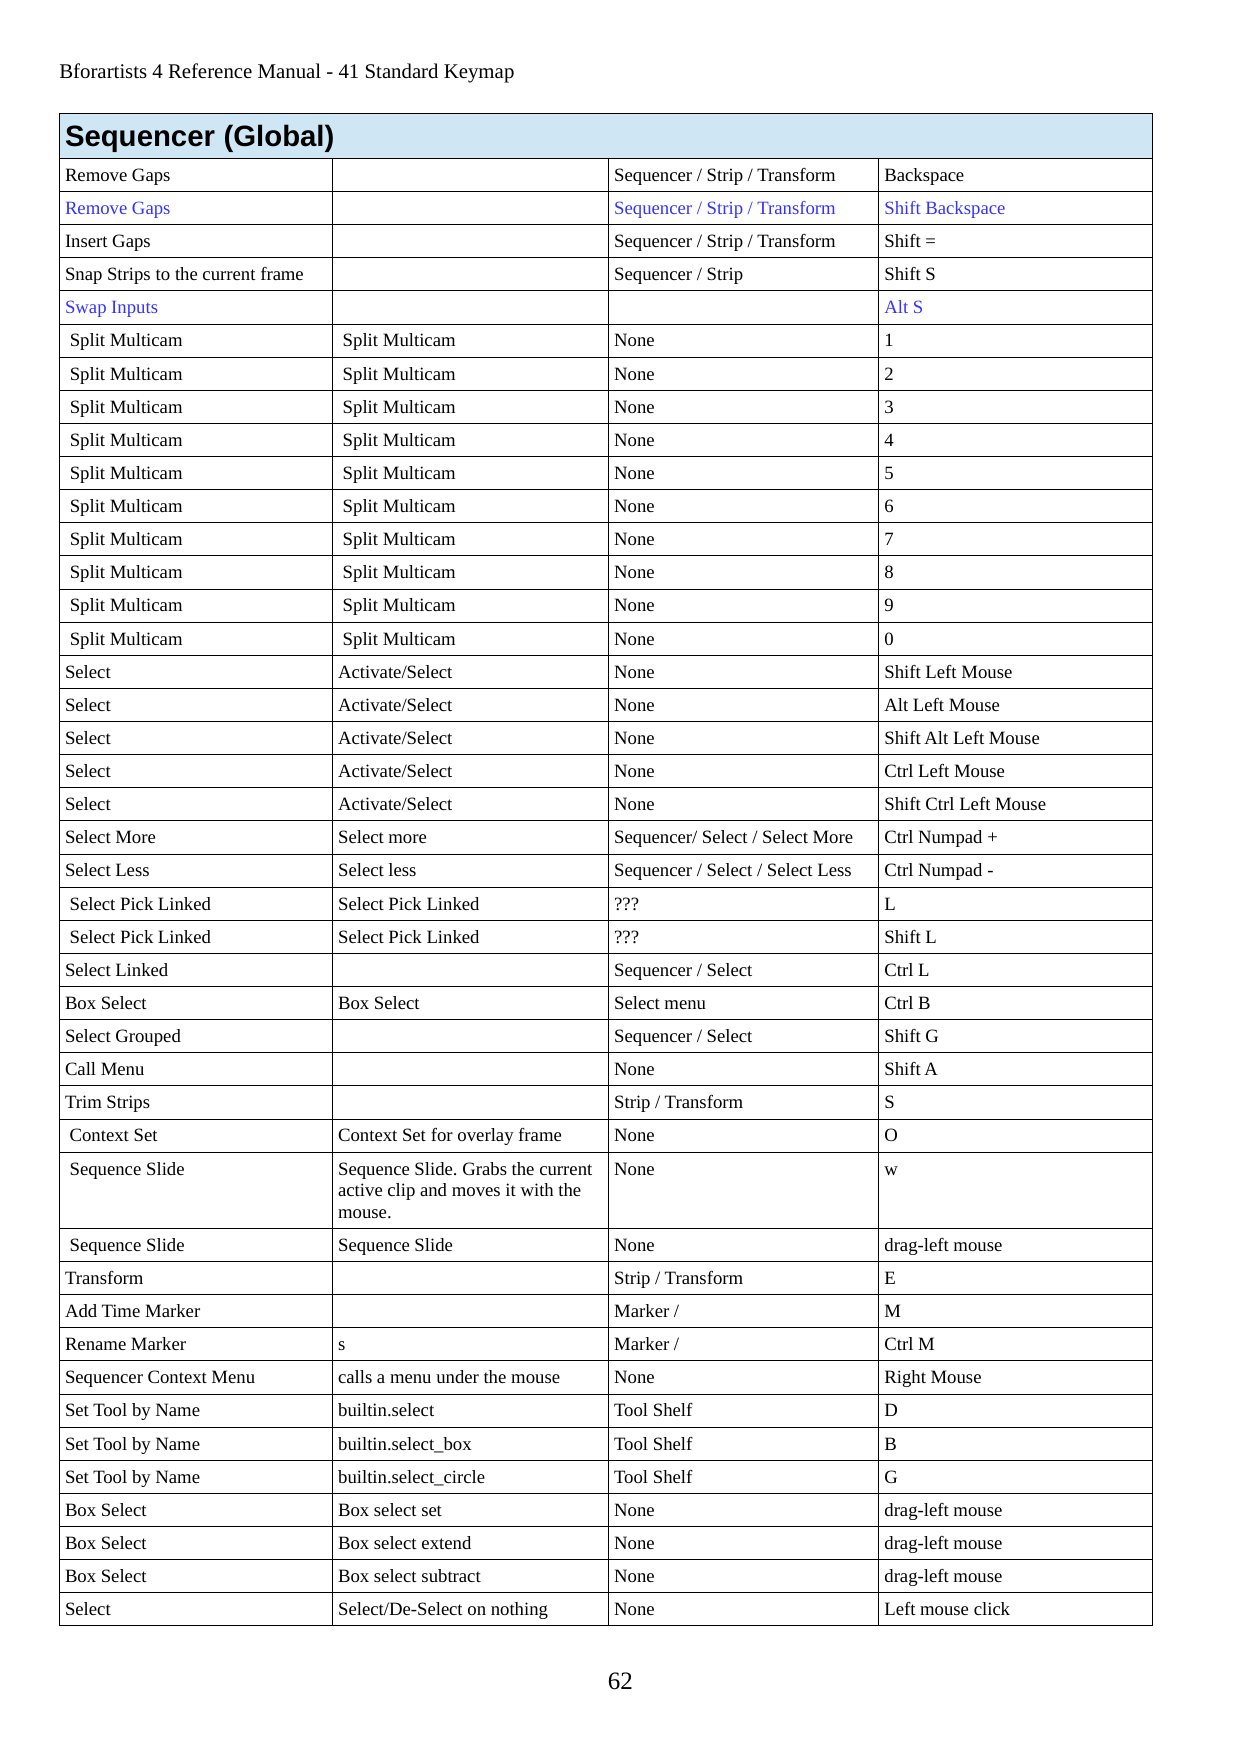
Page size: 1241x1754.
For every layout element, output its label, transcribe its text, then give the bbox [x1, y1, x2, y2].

table_cell w [879, 1153, 1152, 1228]
table_cell Sequencer / Strip [609, 258, 878, 290]
table_cell Add Time Marker [60, 1295, 332, 1327]
table_cell Right Mouse [879, 1361, 1152, 1393]
table_cell None [609, 1229, 878, 1261]
table_cell [333, 1053, 608, 1085]
table_cell 1 [879, 325, 1152, 357]
table_cell 9 [879, 590, 1152, 622]
table_cell Sequence Slide. Grabs the current active clip and moves it with the mouse. [333, 1153, 608, 1228]
table_cell Tool Shelf [609, 1461, 878, 1493]
table_cell builtin.select_circle [333, 1461, 608, 1493]
table_cell Sequence Slide [60, 1153, 332, 1228]
table_cell Transform [60, 1262, 332, 1294]
table_cell Select [60, 788, 332, 820]
table_cell Ctrl Numpad - [879, 855, 1152, 887]
table_cell None [609, 788, 878, 820]
table_cell B [879, 1428, 1152, 1460]
table_cell Select Pick Linked [60, 921, 332, 953]
table_cell None [609, 556, 878, 588]
table_cell Alt Left Mouse [879, 689, 1152, 721]
table_cell D [879, 1395, 1152, 1427]
table_cell None [609, 656, 878, 688]
table_cell None [609, 325, 878, 357]
table_cell Activate/Select [333, 656, 608, 688]
table_cell Split Multicam [333, 325, 608, 357]
table_cell drag-left mouse [879, 1494, 1152, 1526]
table_cell ??? [609, 921, 878, 953]
table_cell Remove Gaps [60, 192, 332, 224]
table_cell [333, 291, 608, 323]
table_cell Sequencer / Strip / Transform [609, 159, 878, 191]
table_cell builtin.select [333, 1395, 608, 1427]
table_cell Shift Alt Left Mouse [879, 722, 1152, 754]
table_cell Select Grouped [60, 1020, 332, 1052]
table_cell [333, 954, 608, 986]
table_cell None [609, 623, 878, 655]
table_cell Select [60, 656, 332, 688]
table_cell Snap Strips to the current frame [60, 258, 332, 290]
table_cell Activate/Select [333, 755, 608, 787]
table_cell None [609, 1153, 878, 1228]
table_cell 5 [879, 457, 1152, 489]
table_cell Box Select [333, 987, 608, 1019]
table_cell Select More [60, 821, 332, 853]
table_cell Split Multicam [60, 490, 332, 522]
table_cell None [609, 1494, 878, 1526]
table_cell [333, 225, 608, 257]
table_cell Box select extend [333, 1527, 608, 1559]
table_cell Select Pick Linked [333, 888, 608, 920]
table_cell calls a menu under the mouse [333, 1361, 608, 1393]
table_cell Ctrl Left Mouse [879, 755, 1152, 787]
table_cell Split Multicam [333, 424, 608, 456]
table_cell E [879, 1262, 1152, 1294]
table_cell Shift Backspace [879, 192, 1152, 224]
table_cell Split Multicam [60, 556, 332, 588]
table_cell None [609, 523, 878, 555]
table_cell Split Multicam [333, 490, 608, 522]
table_cell drag-left mouse [879, 1229, 1152, 1261]
table_cell 4 [879, 424, 1152, 456]
table_cell Split Multicam [60, 325, 332, 357]
table_cell 8 [879, 556, 1152, 588]
table_cell None [609, 755, 878, 787]
table_cell Set Tool by Name [60, 1428, 332, 1460]
table_cell Split Multicam [60, 523, 332, 555]
table_cell Select [60, 1593, 332, 1625]
table_cell None [609, 1527, 878, 1559]
table_cell L [879, 888, 1152, 920]
table_cell Sequencer / Strip / Transform [609, 192, 878, 224]
table_cell [333, 1295, 608, 1327]
table_cell Alt S [879, 291, 1152, 323]
table_cell Ctrl L [879, 954, 1152, 986]
table_cell Split Multicam [333, 590, 608, 622]
table_cell S [879, 1086, 1152, 1118]
table_cell s [333, 1328, 608, 1360]
table_cell Sequencer / Strip / Transform [609, 225, 878, 257]
table_cell Trim Strips [60, 1086, 332, 1118]
table_cell Tool Shelf [609, 1428, 878, 1460]
table_cell Split Multicam [60, 358, 332, 390]
table_cell Strip / Transform [609, 1262, 878, 1294]
table_cell None [609, 722, 878, 754]
table_cell Split Multicam [60, 424, 332, 456]
table_cell Activate/Select [333, 689, 608, 721]
table_cell Select [60, 755, 332, 787]
table_cell [333, 159, 608, 191]
table_cell drag-left mouse [879, 1527, 1152, 1559]
table_cell Select Pick Linked [60, 888, 332, 920]
table_cell Shift A [879, 1053, 1152, 1085]
table_cell None [609, 457, 878, 489]
table_cell Ctrl B [879, 987, 1152, 1019]
table_cell Shift Left Mouse [879, 656, 1152, 688]
table_cell [333, 192, 608, 224]
table_cell None [609, 424, 878, 456]
table_cell Sequencer Context Menu [60, 1361, 332, 1393]
table_cell None [609, 1560, 878, 1592]
table_cell Context Set for overlay frame [333, 1120, 608, 1152]
table_cell Shift G [879, 1020, 1152, 1052]
table_cell [333, 1086, 608, 1118]
table_cell Ctrl M [879, 1328, 1152, 1360]
table_cell Select less [333, 855, 608, 887]
table_cell Select more [333, 821, 608, 853]
table_cell Rename Marker [60, 1328, 332, 1360]
table_cell [333, 1262, 608, 1294]
table_cell Shift = [879, 225, 1152, 257]
table_cell 3 [879, 391, 1152, 423]
table_cell Sequencer/ Select / Select More [609, 821, 878, 853]
table_cell Marker / [609, 1328, 878, 1360]
table_cell Select Less [60, 855, 332, 887]
table_cell M [879, 1295, 1152, 1327]
table_cell Backspace [879, 159, 1152, 191]
table_cell Split Multicam [60, 457, 332, 489]
table_cell Select menu [609, 987, 878, 1019]
table_cell Select [60, 722, 332, 754]
table_cell Ctrl Numpad + [879, 821, 1152, 853]
table_cell Split Multicam [333, 523, 608, 555]
table_cell Remove Gaps [60, 159, 332, 191]
table_cell Select/De-Select on nothing [333, 1593, 608, 1625]
table_cell None [609, 1120, 878, 1152]
table_cell Insert Gaps [60, 225, 332, 257]
table_cell None [609, 1361, 878, 1393]
table_cell Box Select [60, 1527, 332, 1559]
table_cell [609, 291, 878, 323]
table_cell 0 [879, 623, 1152, 655]
table_cell 6 [879, 490, 1152, 522]
table_cell Box select set [333, 1494, 608, 1526]
table_cell Split Multicam [60, 590, 332, 622]
table_cell None [609, 689, 878, 721]
table_cell Sequencer / Select [609, 1020, 878, 1052]
table_cell Activate/Select [333, 788, 608, 820]
table_cell Activate/Select [333, 722, 608, 754]
table_cell Left mouse click [879, 1593, 1152, 1625]
table_cell Box Select [60, 1560, 332, 1592]
table_cell builtin.select_box [333, 1428, 608, 1460]
table_cell Tool Shelf [609, 1395, 878, 1427]
table_cell None [609, 590, 878, 622]
table_cell Shift S [879, 258, 1152, 290]
table_cell Shift L [879, 921, 1152, 953]
table_cell Split Multicam [333, 556, 608, 588]
table_cell Sequencer / Select [609, 954, 878, 986]
table_cell ??? [609, 888, 878, 920]
table_cell Split Multicam [333, 391, 608, 423]
table_cell Set Tool by Name [60, 1395, 332, 1427]
table_cell Context Set [60, 1120, 332, 1152]
table_cell None [609, 358, 878, 390]
table_cell Split Multicam [60, 391, 332, 423]
table_cell Split Multicam [333, 623, 608, 655]
table_cell Select [60, 689, 332, 721]
table_cell O [879, 1120, 1152, 1152]
table_cell 2 [879, 358, 1152, 390]
table_cell Split Multicam [333, 358, 608, 390]
table_cell Select Linked [60, 954, 332, 986]
table_cell Sequence Slide [60, 1229, 332, 1261]
table_cell Box Select [60, 987, 332, 1019]
table_header Sequencer (Global) [60, 114, 1152, 158]
table_cell Box select subtract [333, 1560, 608, 1592]
table_cell G [879, 1461, 1152, 1493]
table_cell None [609, 1053, 878, 1085]
table_cell [333, 1020, 608, 1052]
table_cell None [609, 391, 878, 423]
table_cell [333, 258, 608, 290]
table_cell Split Multicam [333, 457, 608, 489]
table_cell Sequence Slide [333, 1229, 608, 1261]
table_cell Select Pick Linked [333, 921, 608, 953]
table_cell Shift Ctrl Left Mouse [879, 788, 1152, 820]
table_cell drag-left mouse [879, 1560, 1152, 1592]
table_cell 7 [879, 523, 1152, 555]
table_cell Sequencer / Select / Select Less [609, 855, 878, 887]
table_cell Box Select [60, 1494, 332, 1526]
table_cell Marker / [609, 1295, 878, 1327]
table_cell Call Menu [60, 1053, 332, 1085]
table_cell None [609, 490, 878, 522]
table_cell Split Multicam [60, 623, 332, 655]
table_cell Swap Inputs [60, 291, 332, 323]
table_cell Strip / Transform [609, 1086, 878, 1118]
table_cell None [609, 1593, 878, 1625]
table_cell Set Tool by Name [60, 1461, 332, 1493]
